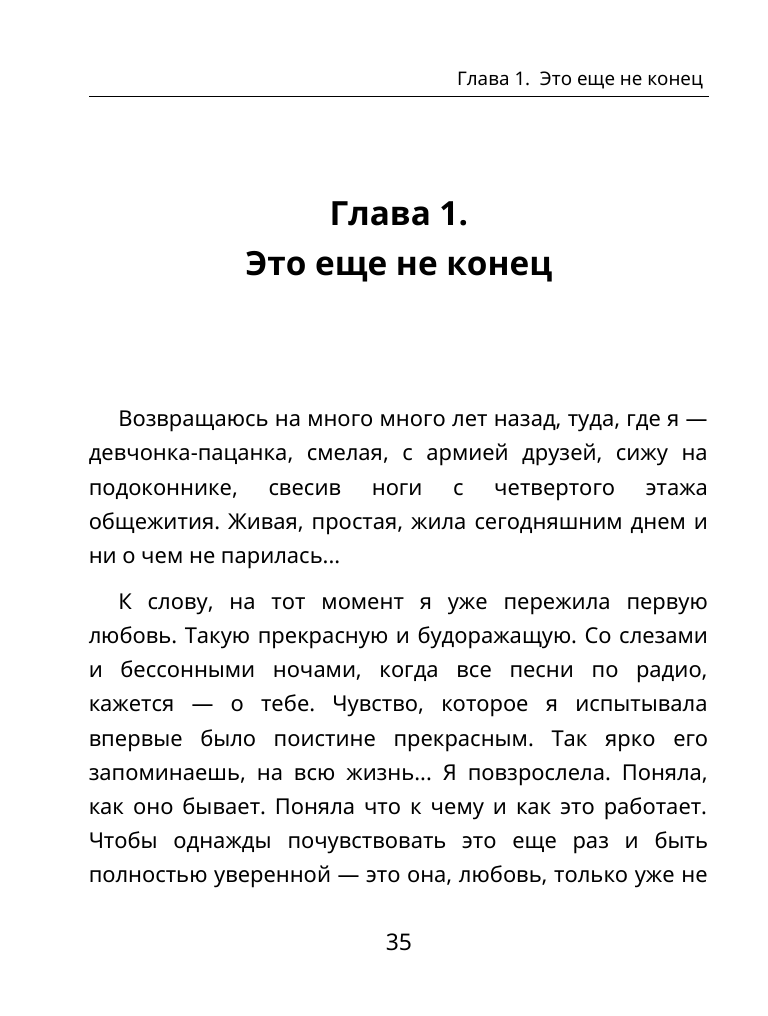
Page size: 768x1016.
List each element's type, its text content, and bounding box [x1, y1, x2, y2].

text Возвращаюсь на много много лет назад, туда, где я — девчонка-пацанка, смелая, с армией друзей, сижу на подоконнике, свесив ноги с четвертого этажа общежития. Живая, простая, жила сегодняшним днем и ни о чем не парилась... [88, 403, 709, 570]
subtitle Глава 1. Это еще не конец [88, 185, 709, 285]
text К слову, на тот момент я уже пережила первую любовь. Такую прекрасную и будоражащую. Со слезами и бессонными ночами, когда все песни по радио, кажется — о тебе. Чувство, которое я испытывала впервые было поистине прекрасным. Так ярко его запоминаешь, на всю жизнь... Я повзрослела. Поняла, как оно бывает. Поняла что к чему и как это работает. Чтобы однажды почувствовать это еще раз и быть полностью уверенной — это она, любовь, только уже не [88, 586, 709, 889]
